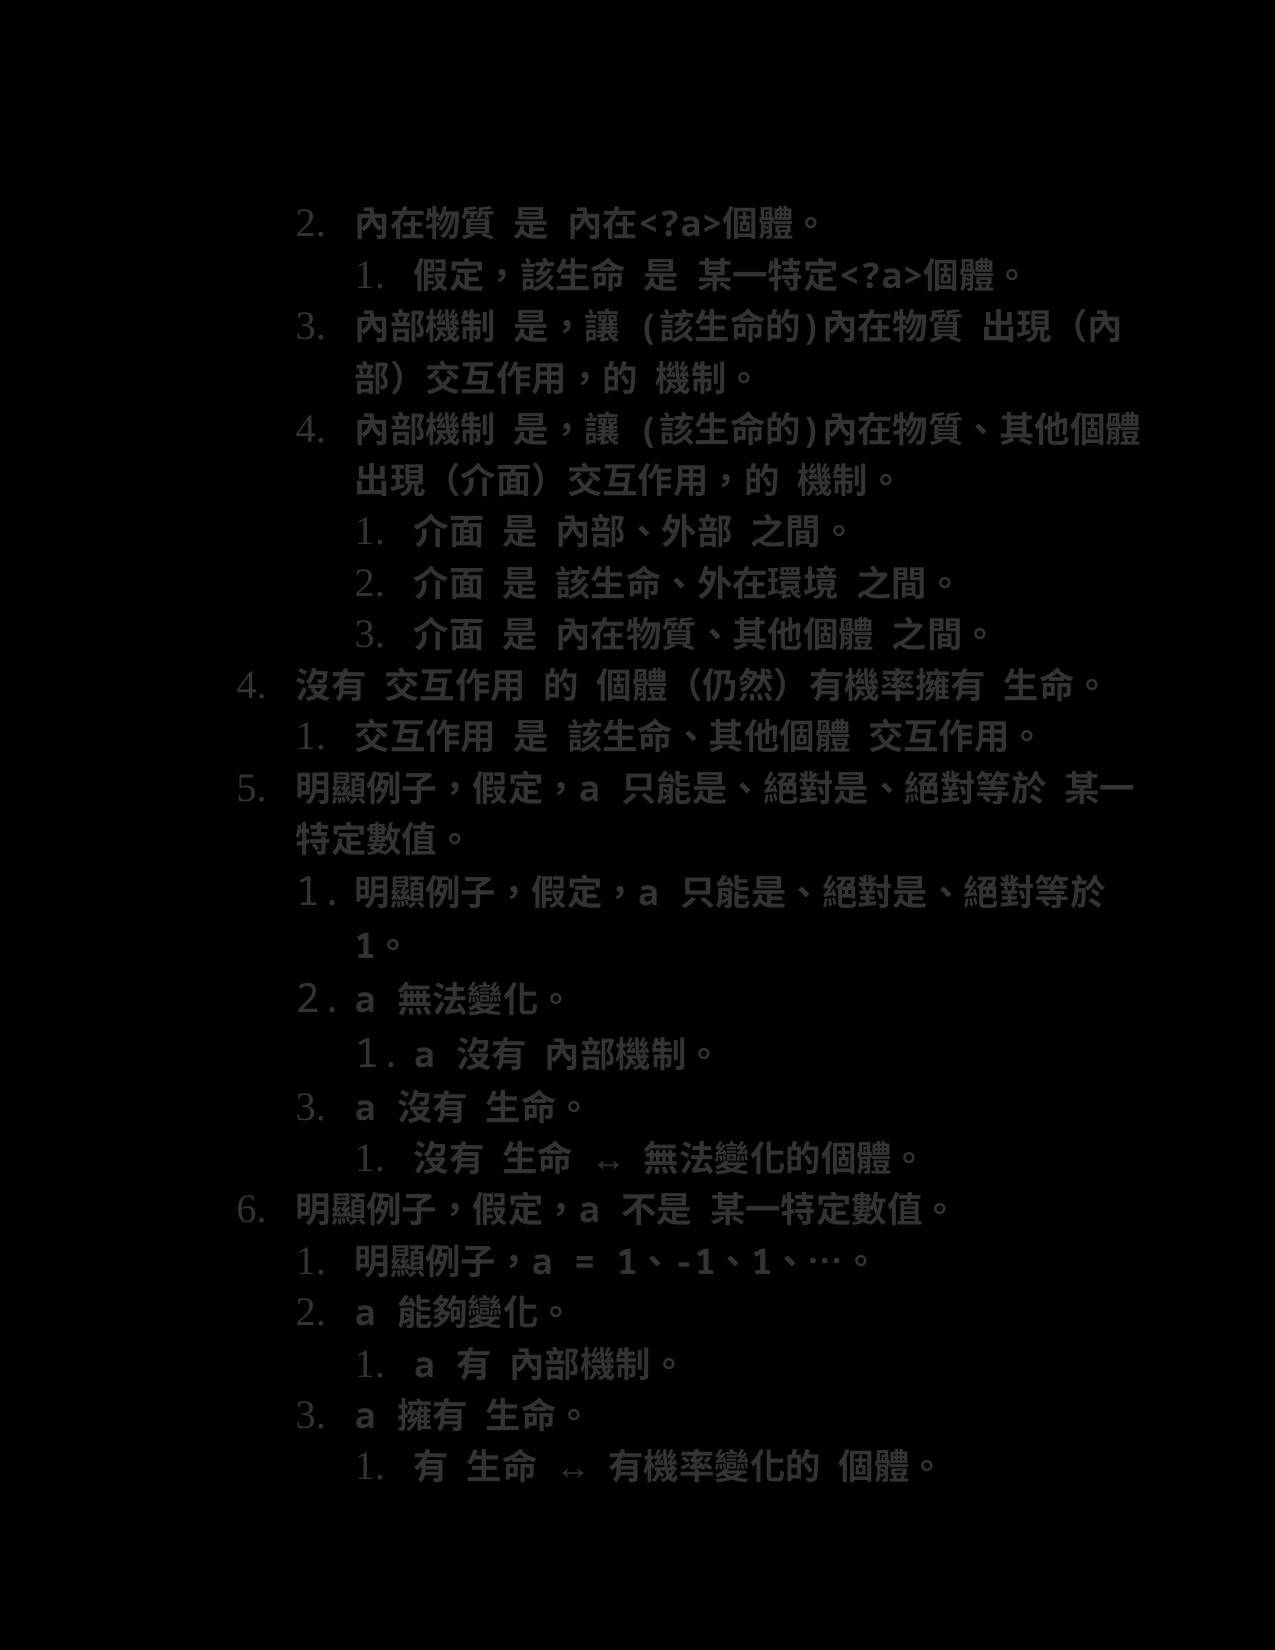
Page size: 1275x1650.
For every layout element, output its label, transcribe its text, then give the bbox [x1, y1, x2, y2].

list 內在物質 是 內在<?a>個體。 [295, 196, 1157, 247]
list 內部機制 是，讓 (該生命的)內在物質、其他個體 出現（介面）交互作用，的 機制。 [295, 401, 1157, 504]
list 介面 是 該生命、外在環境 之間。 [354, 555, 1157, 606]
list 交互作用 是 該生命、其他個體 交互作用。 [295, 709, 1157, 760]
list 明顯例子，假定，a 只能是、絕對是、絕對等於 某一特定數值。 [236, 760, 1157, 863]
list 介面 是 內在物質、其他個體 之間。 [354, 606, 1157, 657]
list 明顯例子，a = 1、-1、1、…。 [295, 1233, 1157, 1284]
list a 有 內部機制。 [354, 1336, 1157, 1387]
list 有 生命 ↔ 有機率變化的 個體。 [354, 1439, 1157, 1490]
list a 能夠變化。 [295, 1284, 1157, 1336]
list 明顯例子，假定，a 不是 某一特定數值。 [236, 1182, 1157, 1233]
list 沒有 交互作用 的 個體（仍然）有機率擁有 生命。 [236, 657, 1157, 709]
list 明顯例子，假定，a 只能是、絕對是、絕對等於 1。 [295, 863, 1157, 969]
list 假定，該生命 是 某一特定<?a>個體。 [354, 247, 1157, 298]
list a 無法變化。 [295, 969, 1157, 1024]
list 內部機制 是，讓 (該生命的)內在物質 出現（內部）交互作用，的 機制。 [295, 298, 1157, 401]
list 沒有 生命 ↔ 無法變化的個體。 [354, 1131, 1157, 1182]
list a 沒有 生命。 [295, 1079, 1157, 1131]
list 介面 是 內部、外部 之間。 [354, 504, 1157, 555]
list a 沒有 內部機制。 [354, 1024, 1157, 1079]
list a 擁有 生命。 [295, 1387, 1157, 1439]
